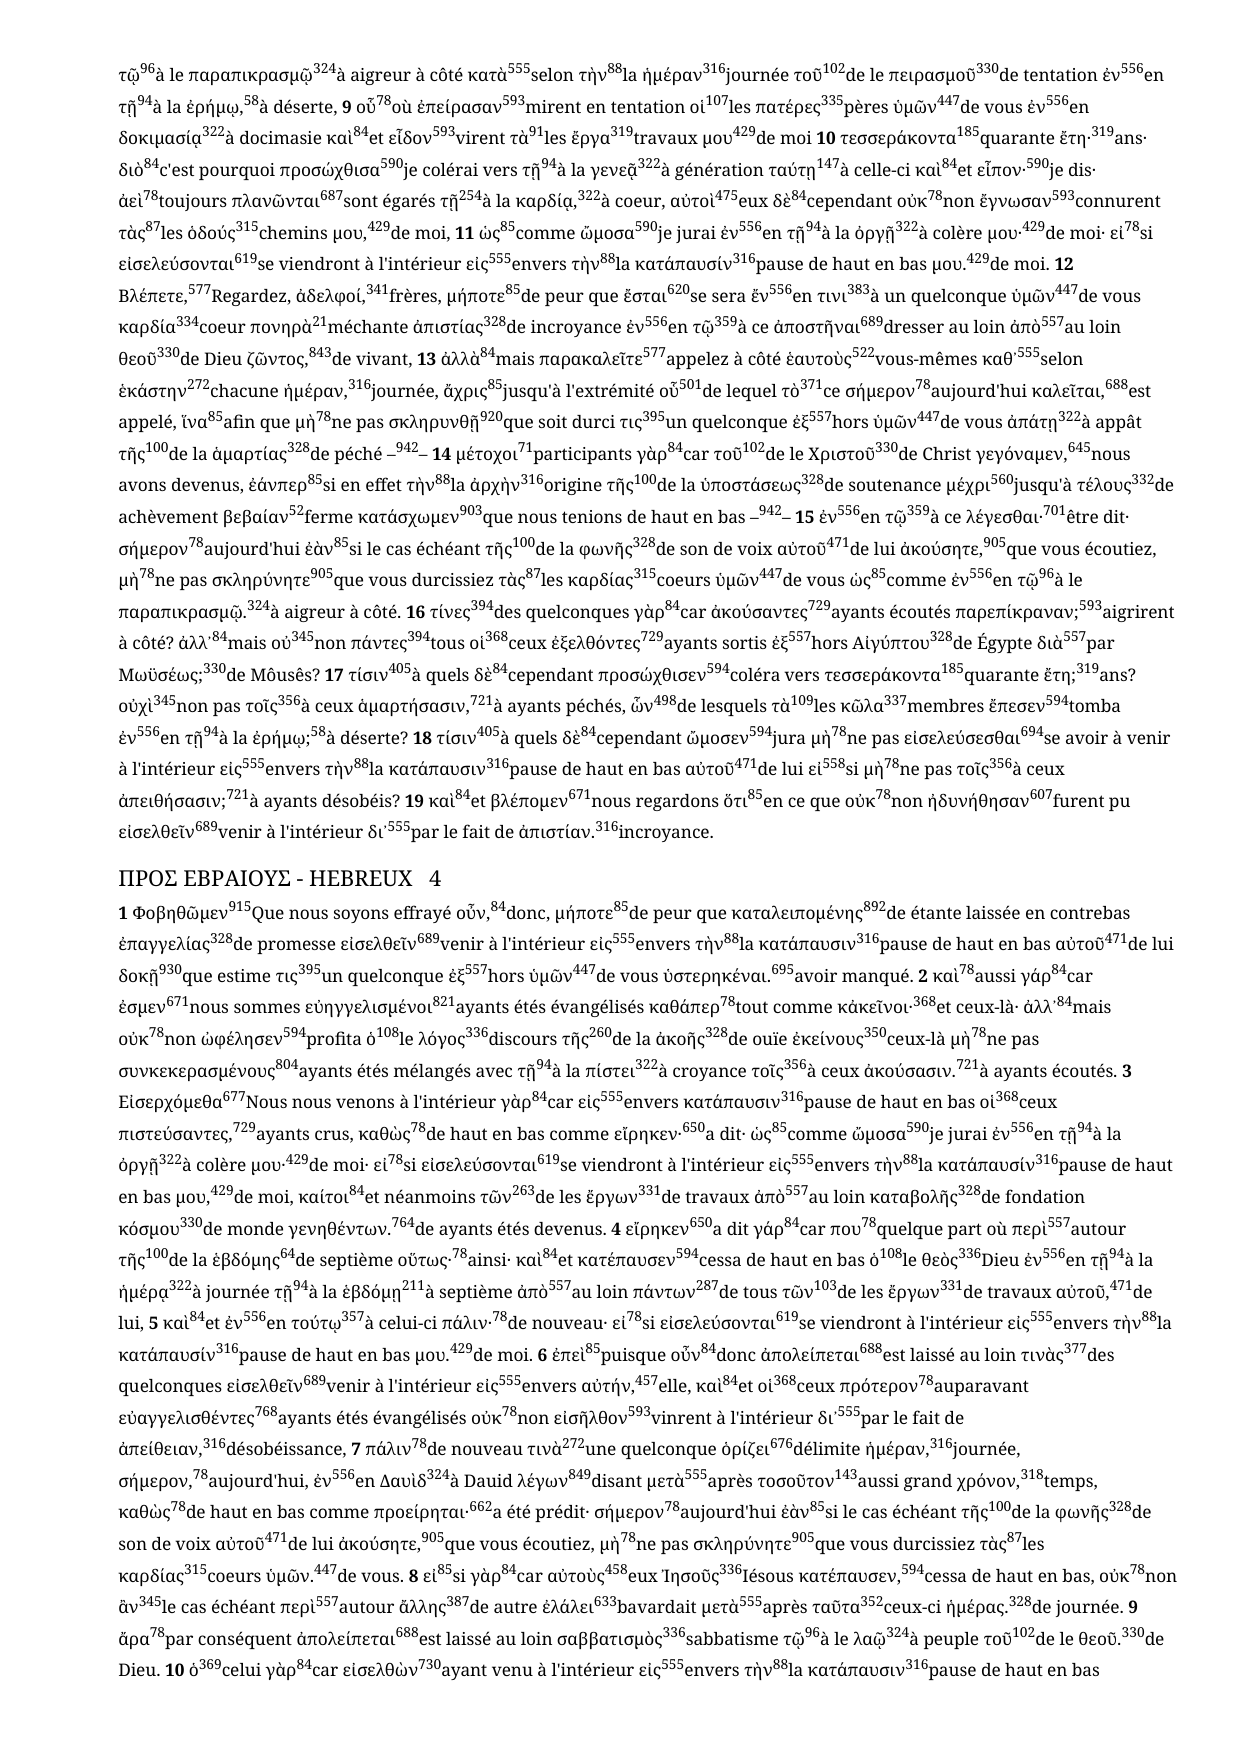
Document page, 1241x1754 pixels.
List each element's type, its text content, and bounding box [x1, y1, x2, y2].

text 1 Ὅθεν,85D'où, ἀδελφοὶ341frères ἅγιοι,27saints, κλήσεως328de appellation ἐπουρανίου15de sur ciel μέτοχοι,76participants, κατανοήσατε561intelligez contre τὸν90le ἀπόστολον318envoyé καὶ84et ἀρχιερέα318chef sacrificateur τῆς100de la ὁμολογίας328de aveu ἡμῶν428de nous Ἰησοῦν,318Iésous, 2 πιστὸν33croyant ὄντα831étant τῷ357à celui ποιήσαντι722à ayant fait αὐτὸν459lui ὡς85comme καὶ78aussi Μωϋσῆς336Môusês ἐν556en τῷ96à le οἴκῳ324à maison αὐτοῦ.471de lui. 3 πλείονος64de plus nombreusement γὰρ84car οὗτος369celui-ci δόξης328de gloire παρὰ555à côté Μωϋσῆν318Môusês ἠξίωται,662a été jugé digne, καθ᾽555selon ὅσον489autant lequel πλείονα2plus nombreusement τιμὴν316valeur ἔχει676a τοῦ102de le οἴκου330de maison ὁ369celui κατασκευάσας730ayant préparé de haut en bas αὐτόν·459lui· 4 πᾶς292tout γὰρ84car οἶκος336maison κατασκευάζεται688est préparé de haut en bas ὑπό557sous τινος,389de un quelconque, ὁ369celui δὲ84cependant πάντα379tous κατασκευάσας730ayant préparé de haut en bas θεός.336Dieu. 5 καὶ84et Μωϋσῆς336Môusês μὲν84certes πιστὸς48croyant ἐν556en ὅλῳ280à tout entier τῷ96à le οἴκῳ324à maison αὐτοῦ471de lui ὡς85comme θεράπων336thérapeute εἰς555envers μαρτύριον320témoignage τῶν364de ces λαληθησομένων,776de qui seront bavardés, 6 Χριστὸς336Christ δὲ84cependant ὡς85comme υἱὸς336fils ἐπὶ555sur τὸν90le οἶκον318maison αὐτοῦ·471de lui· οὗ499de lequel οἶκός336maison ἐσμεν671nous sommes ἡμεῖς,435nous, ἐάνπερ85si en effet τὴν248la παρρησίαν316oralité franche καὶ84et τὸ92le καύχημα320vantardise τῆς260de la ἐλπίδος328de espérance κατάσχωμεν.903que nous tenions de haut en bas. 7 Διό,84C'est pourquoi, καθὼς78de haut en bas comme λέγει676dit τὸ110le πνεῦμα338souffle τὸ110le ἅγιον·25saint· σήμερον78aujourd'hui ἐὰν85si le cas échéant τῆς100de la φωνῆς328de son de voix αὐτοῦ471de lui ἀκούσητε,905que vous écoutiez, 8 μὴ78ne pas σκληρύνητε905que vous durcissiez τὰς87les καρδίας315coeurs ὑμῶν447de vous ὡς85comme ἐν556en τῷ96à le παραπικρασμῷ324à aigreur à côté κατὰ555selon τὴν88la ἡμέραν316journée τοῦ102de le πειρασμοῦ330de tentation ἐν556en τῇ94à la ἐρήμῳ,58à déserte, 9 οὗ78où ἐπείρασαν593mirent en tentation οἱ107les πατέρες335pères ὑμῶν447de vous ἐν556en δοκιμασίᾳ322à docimasie καὶ84et εἶδον593virent τὰ91les ἔργα319travaux μου429de moi 10 τεσσεράκοντα185quarante ἔτη·319ans· διὸ84c'est pourquoi προσώχθισα590je colérai vers τῇ94à la γενεᾷ322à génération ταύτῃ147à celle-ci καὶ84et εἶπον·590je dis· ἀεὶ78toujours πλανῶνται687sont égarés τῇ254à la καρδίᾳ,322à coeur, αὐτοὶ475eux δὲ84cependant οὐκ78non ἔγνωσαν593connurent τὰς87les ὁδούς315chemins μου,429de moi, 11 ὡς85comme ὤμοσα590je jurai ἐν556en τῇ94à la ὀργῇ322à colère μου·429de moi· εἰ78si εἰσελεύσονται619se viendront à l'intérieur εἰς555envers τὴν88la κατάπαυσίν316pause de haut en bas μου.429de moi. 12 Βλέπετε,577Regardez, ἀδελφοί,341frères, μήποτε85de peur que ἔσται620se sera ἔν556en τινι383à un quelconque ὑμῶν447de vous καρδία334coeur πονηρὰ21méchante ἀπιστίας328de incroyance ἐν556en τῷ359à ce ἀποστῆναι689dresser au loin ἀπὸ557au loin θεοῦ330de Dieu ζῶντος,843de vivant, 13 ἀλλὰ84mais παρακαλεῖτε577appelez à côté ἑαυτοὺς522vous-mêmes καθ᾽555selon ἑκάστην272chacune ἡμέραν,316journée, ἄχρις85jusqu'à l'extrémité οὗ501de lequel τὸ371ce σήμερον78aujourd'hui καλεῖται,688est appelé, ἵνα85afin que μὴ78ne pas σκληρυνθῇ920que soit durci τις395un quelconque ἐξ557hors ὑμῶν447de vous ἀπάτῃ322à appât τῆς100de la ἁμαρτίας328de péché –942– 14 μέτοχοι71participants γὰρ84car τοῦ102de le Χριστοῦ330de Christ γεγόναμεν,645nous avons devenus, ἐάνπερ85si en effet τὴν88la ἀρχὴν316origine τῆς100de la ὑποστάσεως328de soutenance μέχρι560jusqu'à τέλους332de achèvement βεβαίαν52ferme κατάσχωμεν903que nous tenions de haut en bas –942– 15 ἐν556en τῷ359à ce λέγεσθαι·701être dit· σήμερον78aujourd'hui ἐὰν85si le cas échéant τῆς100de la φωνῆς328de son de voix αὐτοῦ471de lui ἀκούσητε,905que vous écoutiez, μὴ78ne pas σκληρύνητε905que vous durcissiez τὰς87les καρδίας315coeurs ὑμῶν447de vous ὡς85comme ἐν556en τῷ96à le παραπικρασμῷ.324à aigreur à côté. 16 τίνες394des quelconques γὰρ84car ἀκούσαντες729ayants écoutés παρεπίκραναν;593aigrirent à côté? ἀλλ᾽84mais οὐ345non πάντες394tous οἱ368ceux ἐξελθόντες729ayants sortis ἐξ557hors Αἰγύπτου328de Égypte διὰ557par Μωϋσέως;330de Môusês? 17 τίσιν405à quels δὲ84cependant προσώχθισεν594coléra vers τεσσεράκοντα185quarante ἔτη;319ans? οὐχὶ345non pas τοῖς356à ceux ἁμαρτήσασιν,721à ayants péchés, ὧν498de lesquels τὰ109les κῶλα337membres ἔπεσεν594tomba ἐν556en τῇ94à la ἐρήμῳ;58à déserte? 18 τίσιν405à quels δὲ84cependant ὤμοσεν594jura μὴ78ne pas εἰσελεύσεσθαι694se avoir à venir à l'intérieur εἰς555envers τὴν88la κατάπαυσιν316pause de haut en bas αὐτοῦ471de lui εἰ558si μὴ78ne pas τοῖς356à ceux ἀπειθήσασιν;721à ayants désobéis? 19 καὶ84et βλέπομεν671nous regardons ὅτι85en ce que οὐκ78non ἠδυνήθησαν607furent pu εἰσελθεῖν689venir à l'intérieur δι᾽555par le fait de ἀπιστίαν.316incroyance. [118, 59, 1181, 844]
text ΠΡΟΣ ΕΒΡΑΙΟΥΣ - HEBREUX 4 [118, 863, 1181, 892]
text 1 Φοβηθῶμεν915Que nous soyons effrayé οὖν,84donc, μήποτε85de peur que καταλειπομένης892de étante laissée en contrebas ἐπαγγελίας328de promesse εἰσελθεῖν689venir à l'intérieur εἰς555envers τὴν88la κατάπαυσιν316pause de haut en bas αὐτοῦ471de lui δοκῇ930que estime τις395un quelconque ἐξ557hors ὑμῶν447de vous ὑστερηκέναι.695avoir manqué. 2 καὶ78aussi γάρ84car ἐσμεν671nous sommes εὐηγγελισμένοι821ayants étés évangélisés καθάπερ78tout comme κἀκεῖνοι·368et ceux-là· ἀλλ᾽84mais οὐκ78non ὠφέλησεν594profita ὁ108le λόγος336discours τῆς260de la ἀκοῆς328de ouïe ἐκείνους350ceux-là μὴ78ne pas συνκεκερασμένους804ayants étés mélangés avec τῇ94à la πίστει322à croyance τοῖς356à ceux ἀκούσασιν.721à ayants écoutés. 3 Εἰσερχόμεθα677Nous nous venons à l'intérieur γὰρ84car εἰς555envers κατάπαυσιν316pause de haut en bas οἱ368ceux πιστεύσαντες,729ayants crus, καθὼς78de haut en bas comme εἴρηκεν·650a dit· ὡς85comme ὤμοσα590je jurai ἐν556en τῇ94à la ὀργῇ322à colère μου·429de moi· εἰ78si εἰσελεύσονται619se viendront à l'intérieur εἰς555envers τὴν88la κατάπαυσίν316pause de haut en bas μου,429de moi, καίτοι84et néanmoins τῶν263de les ἔργων331de travaux ἀπὸ557au loin καταβολῆς328de fondation κόσμου330de monde γενηθέντων.764de ayants étés devenus. 4 εἴρηκεν650a dit γάρ84car που78quelque part où περὶ557autour τῆς100de la ἑβδόμης64de septième οὕτως·78ainsi· καὶ84et κατέπαυσεν594cessa de haut en bas ὁ108le θεὸς336Dieu ἐν556en τῇ94à la ἡμέρᾳ322à journée τῇ94à la ἑβδόμῃ211à septième ἀπὸ557au loin πάντων287de tous τῶν103de les ἔργων331de travaux αὐτοῦ,471de lui, 5 καὶ84et ἐν556en τούτῳ357à celui-ci πάλιν·78de nouveau· εἰ78si εἰσελεύσονται619se viendront à l'intérieur εἰς555envers τὴν88la κατάπαυσίν316pause de haut en bas μου.429de moi. 6 ἐπεὶ85puisque οὖν84donc ἀπολείπεται688est laissé au loin τινὰς377des quelconques εἰσελθεῖν689venir à l'intérieur εἰς555envers αὐτήν,457elle, καὶ84et οἱ368ceux πρότερον78auparavant εὐαγγελισθέντες768ayants étés évangélisés οὐκ78non εἰσῆλθον593vinrent à l'intérieur δι᾽555par le fait de ἀπείθειαν,316désobéissance, 7 πάλιν78de nouveau τινὰ272une quelconque ὁρίζει676délimite ἡμέραν,316journée, σήμερον,78aujourd'hui, ἐν556en Δαυὶδ324à Dauid λέγων849disant μετὰ555après τοσοῦτον143aussi grand χρόνον,318temps, καθὼς78de haut en bas comme προείρηται·662a été prédit· σήμερον78aujourd'hui ἐὰν85si le cas échéant τῆς100de la φωνῆς328de son de voix αὐτοῦ471de lui ἀκούσητε,905que vous écoutiez, μὴ78ne pas σκληρύνητε905que vous durcissiez τὰς87les καρδίας315coeurs ὑμῶν.447de vous. 8 εἰ85si γὰρ84car αὐτοὺς458eux Ἰησοῦς336Iésous κατέπαυσεν,594cessa de haut en bas, οὐκ78non ἂν345le cas échéant περὶ557autour ἄλλης387de autre ἐλάλει633bavardait μετὰ555après ταῦτα352ceux-ci ἡμέρας.328de journée. 9 ἄρα78par conséquent ἀπολείπεται688est laissé au loin σαββατισμὸς336sabbatisme τῷ96à le λαῷ324à peuple τοῦ102de le θεοῦ.330de Dieu. 10 ὁ369celui γὰρ84car εἰσελθὼν730ayant venu à l'intérieur εἰς555envers τὴν88la κατάπαυσιν316pause de haut en bas αὐτοῦ471de lui καὶ78aussi αὐτὸς476lui κατέπαυσεν594cessa de haut en bas ἀπὸ557au loin τῶν103de les ἔργων331de travaux αὐτοῦ471de lui ὥσπερ85comme certes ἀπὸ557au loin τῶν263de les ἰδίων364de en propres ὁ108le θεός.336Dieu. 11 Σπουδάσωμεν903Que nous soyons en hâte οὖν84donc εἰσελθεῖν689venir à l'intérieur εἰς555envers ἐκείνην141celle-là τὴν88la κατάπαυσιν,316pause de haut en bas, ἵνα85afin que μὴ85ne pas ἐν556en τῷ98à le αὐτῷ359à même τις395un quelconque ὑποδείγματι326à sous-échantillon πέσῃ908que tombe τῆς100de la ἀπειθείας.328de désobéissance. 12 Ζῶν849Vivant γὰρ84car ὁ108le λόγος336discours τοῦ102de le θεοῦ330de Dieu καὶ84et ἐνεργὴς72énergisant καὶ84et τομώτερος72plus tranchant ὑπὲρ555au-dessus πᾶσαν272toute μάχαιραν316machette δίστομον2double tranchante καὶ78aussi διϊκνούμενος876se pénétrant ἄχρι560jusqu'à l'extrémité μερισμοῦ330de partage ψυχῆς328de âme καὶ84et πνεύματος,332de souffle, ἁρμῶν329de jointures τε84et aussi καὶ84et μυελῶν,329de moelles, καὶ84et κριτικὸς72critique ἐνθυμήσεων327de réflexions en fureurs καὶ84et ἐννοιῶν327de intentions καρδίας·328de coeur· 13 καὶ84et οὐκ78non ἔστιν676est κτίσις334création ἀφανὴς46disparu ἐνώπιον560en devant αὐτοῦ,471de lui, πάντα396tous δὲ84cependant γυμνὰ73nus καὶ84et τετραχηλισμένα823ayants étés exposés de cou τοῖς95à les ὀφθαλμοῖς323à yeux αὐτοῦ,471de lui, πρὸς555vers ὃν487lequel ἡμῖν424à nous ὁ108le λόγος.336discours. 14 Ἔχοντες848Ayants οὖν84donc ἀρχιερέα318chef sacrificateur μέγαν4grand διεληλυθότα779ayant passé à travers τοὺς89les οὐρανούς,317cieux, Ἰησοῦν318Iésous τὸν90le υἱὸν318fils τοῦ102de le θεοῦ,330de Dieu, κρατῶμεν925que nous saisissions avec force τῆς260de la ὁμολογίας.328de aveu. 15 οὐ84non γὰρ84car ἔχομεν671nous avons ἀρχιερέα318chef sacrificateur μὴ78ne pas δυνάμενον858se pouvant συνπαθῆσαι689compatir ταῖς93à les ἀσθενείαις321à infirmités ἡμῶν,428de nous, πεπειρασμένον805ayant été mis en tentation δὲ84cependant κατὰ555selon πάντα379tous καθ᾽555selon ὁμοιότητα316ressemblance χωρὶς560séparément ἁμαρτίας.328de péché. 16 προσερχώμεθα931que nous nous venions vers οὖν84donc μετὰ557avec παρρησίας328de oralité franche τῷ96à le θρόνῳ324à trône τῆς100de la χάριτος,328de grâce, ἵνα85afin que λάβωμεν903que nous prenions ἔλεος320miséricorde καὶ84et χάριν316grâce εὕρωμεν903que nous trouvions εἰς555envers εὔκαιρον2bien de moment βοήθειαν.316aide. [118, 897, 1181, 1682]
